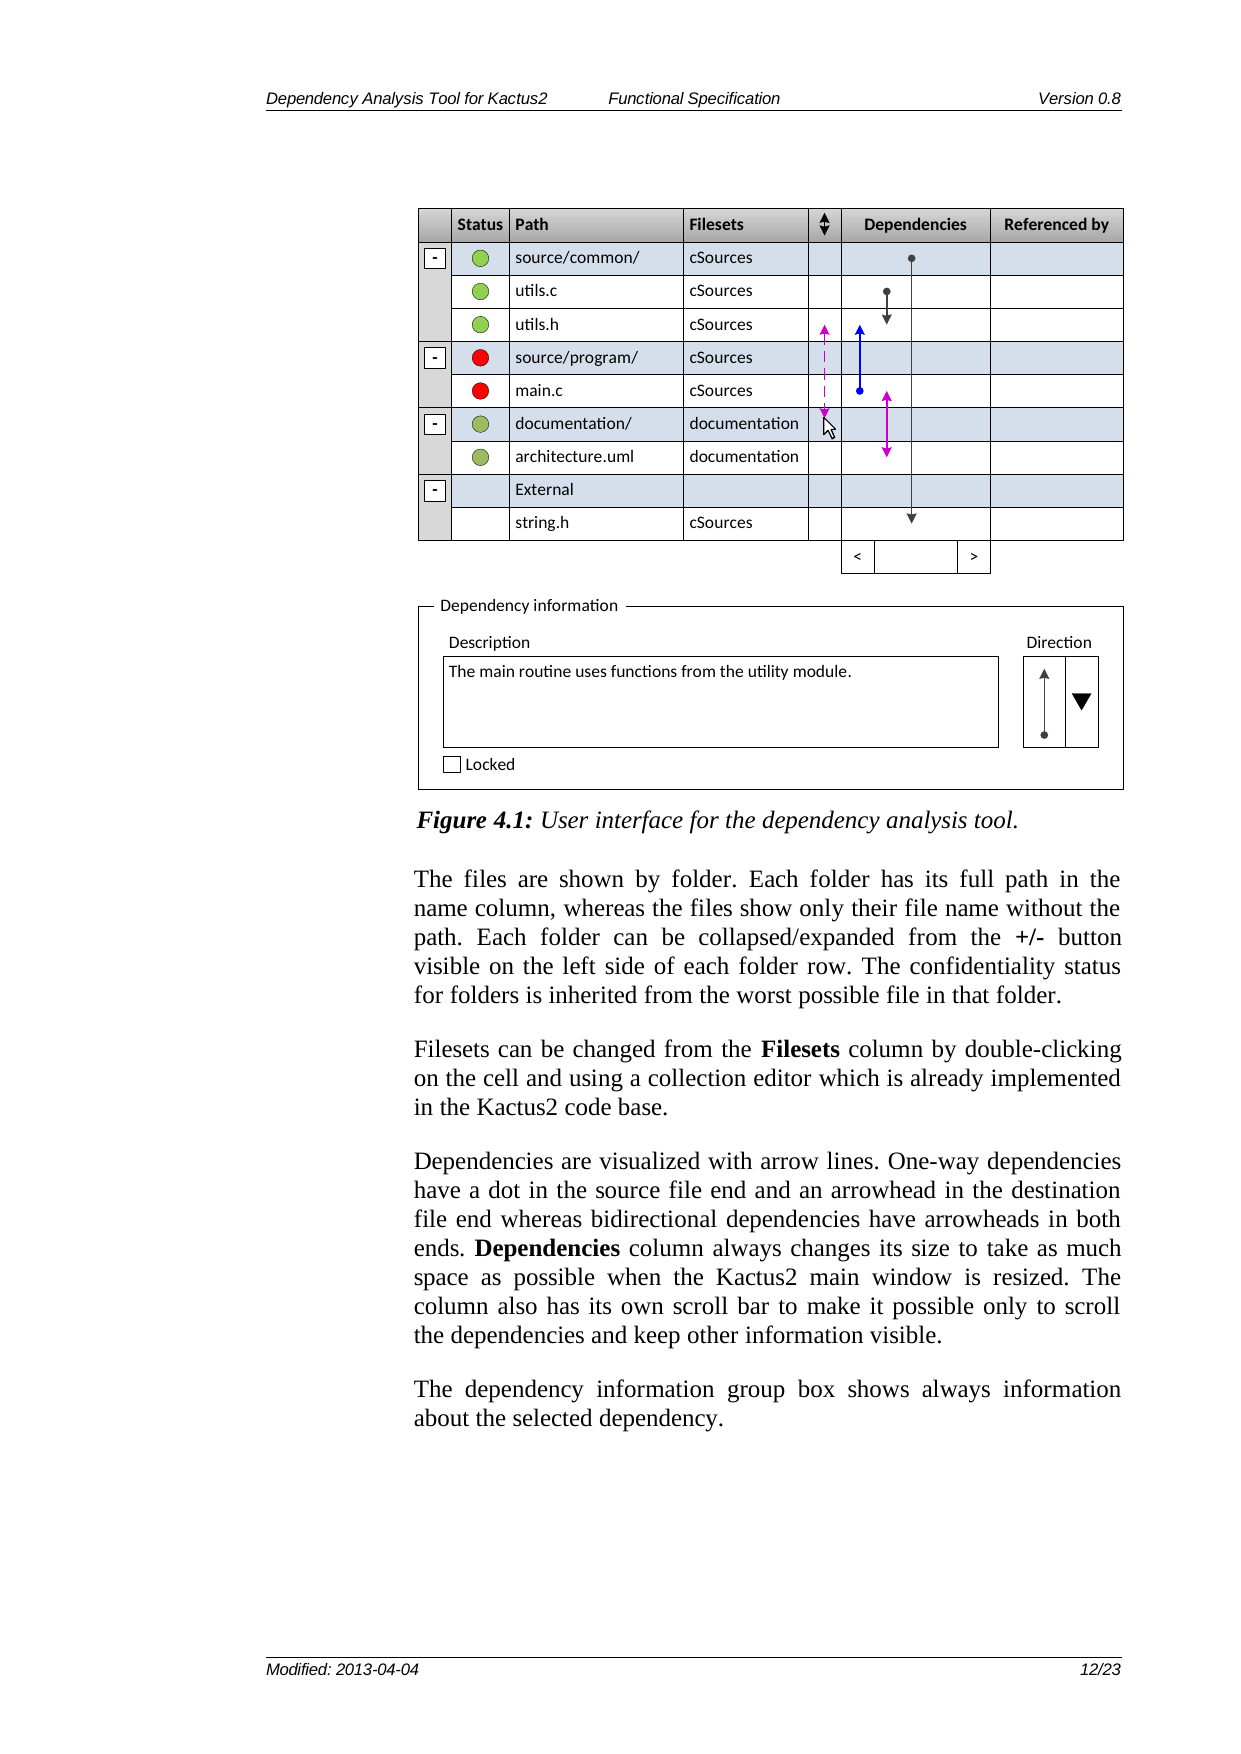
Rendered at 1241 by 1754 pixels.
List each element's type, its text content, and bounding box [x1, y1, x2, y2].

text Figure 4.1: User interface for the dependency analysis tool. [416, 219, 1125, 834]
text The files are shown by folder. Each folder has its full path in the name column, whereas the files show only their file name without the path. Each folder can be collapsed/expanded from the +/- button visible on the left side of each folder row. The confidentiality status for folders is inherited from the worst possible file in that folder. [413, 207, 1125, 1009]
text Dependencies are visualized with arrow lines. One-way dependencies have a dot in the source file end and an arrowhead in the destination file end whereas bidirectional dependencies have arrowheads in both ends. Dependencies column always changes its size to take as much space as possible when the Kactus2 main window is resized. The column also has its own scroll bar to make it possible only to scroll the dependencies and keep other information visible. [413, 1146, 1122, 1349]
text Filesets can be changed from the Filesets column by double-clicking on the cell and using a collection editor which is already implemented in the Kactus2 code base. [413, 1034, 1122, 1121]
text The dependency information group box shows always information about the selected dependency. [413, 1374, 1122, 1432]
